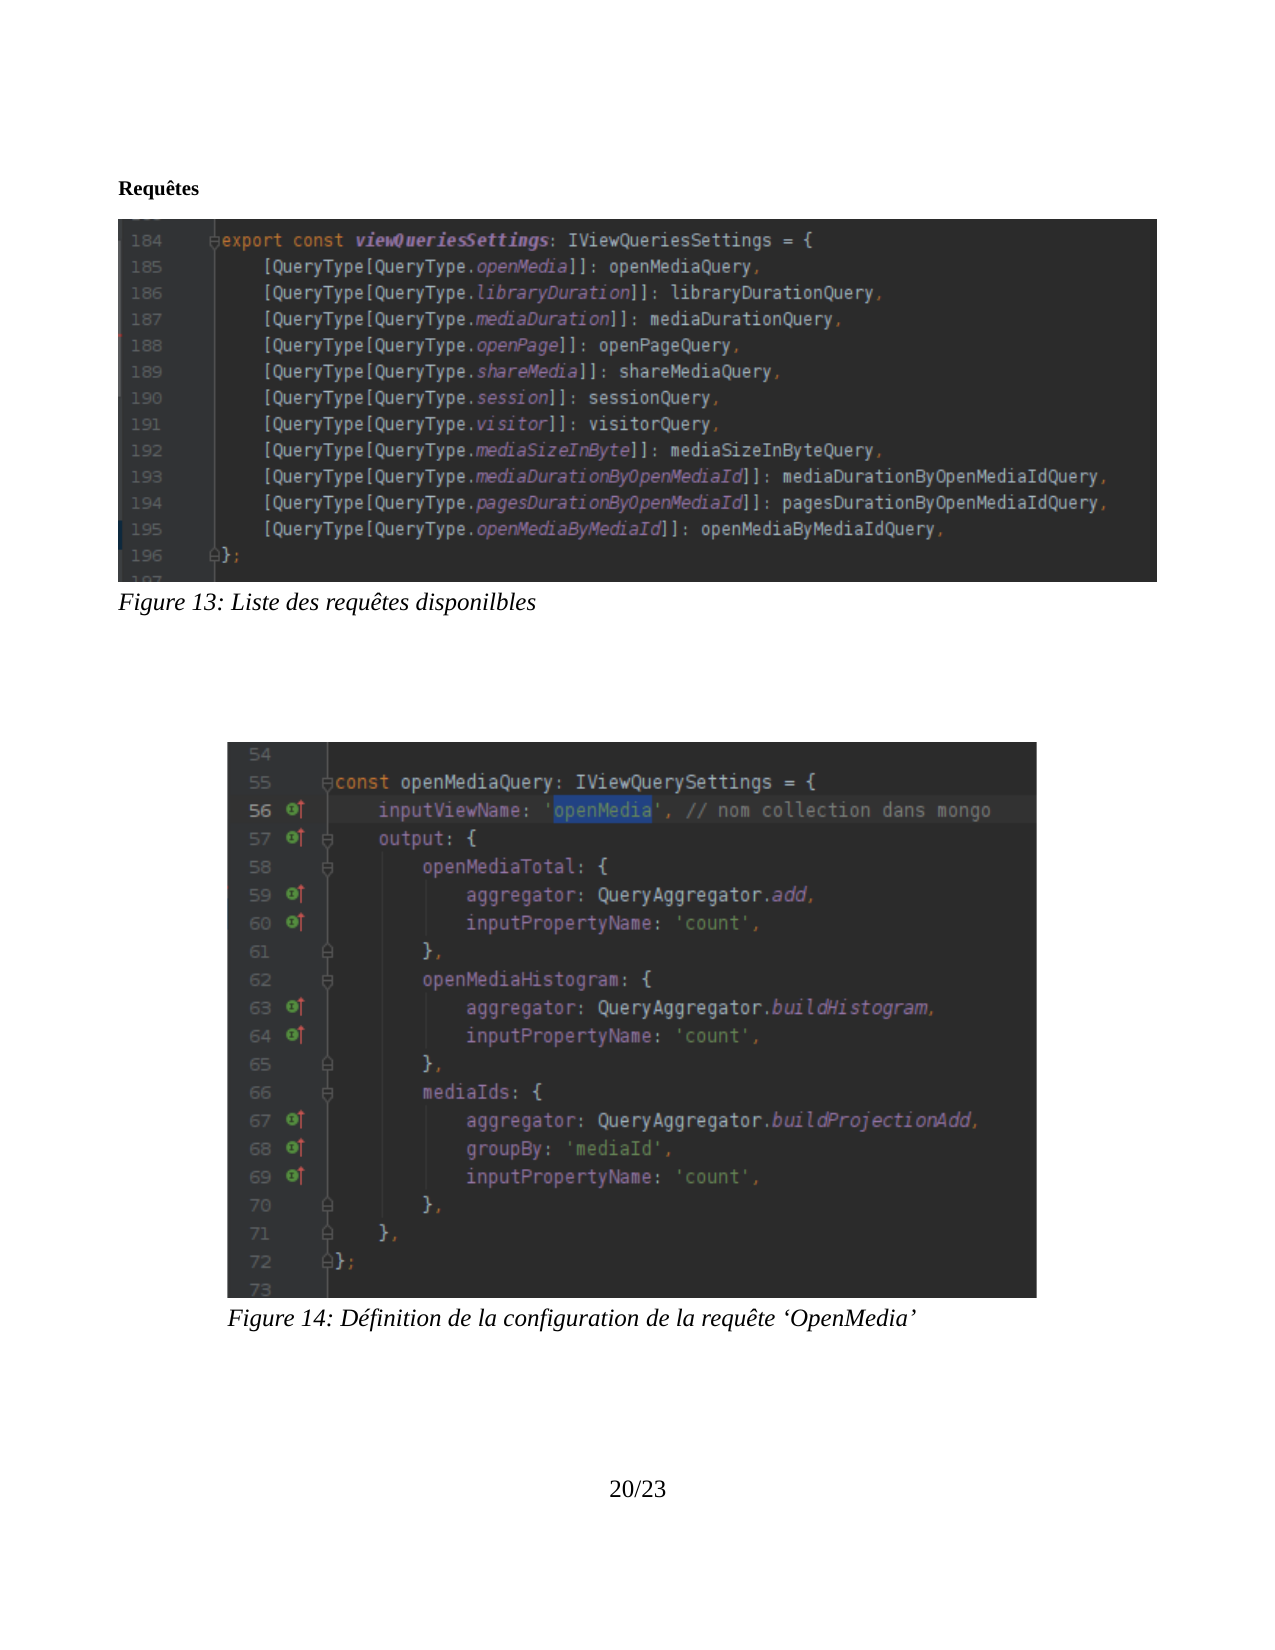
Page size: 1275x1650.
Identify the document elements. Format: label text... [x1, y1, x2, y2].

picture [118, 219, 1157, 582]
text Figure 14: Définition de la configuration de la requête ‘OpenMedia’ [227, 1298, 1037, 1331]
picture [227, 742, 1037, 1298]
subtitle Requêtes [118, 176, 1157, 200]
text Figure 13: Liste des requêtes disponilbles [118, 582, 1157, 616]
